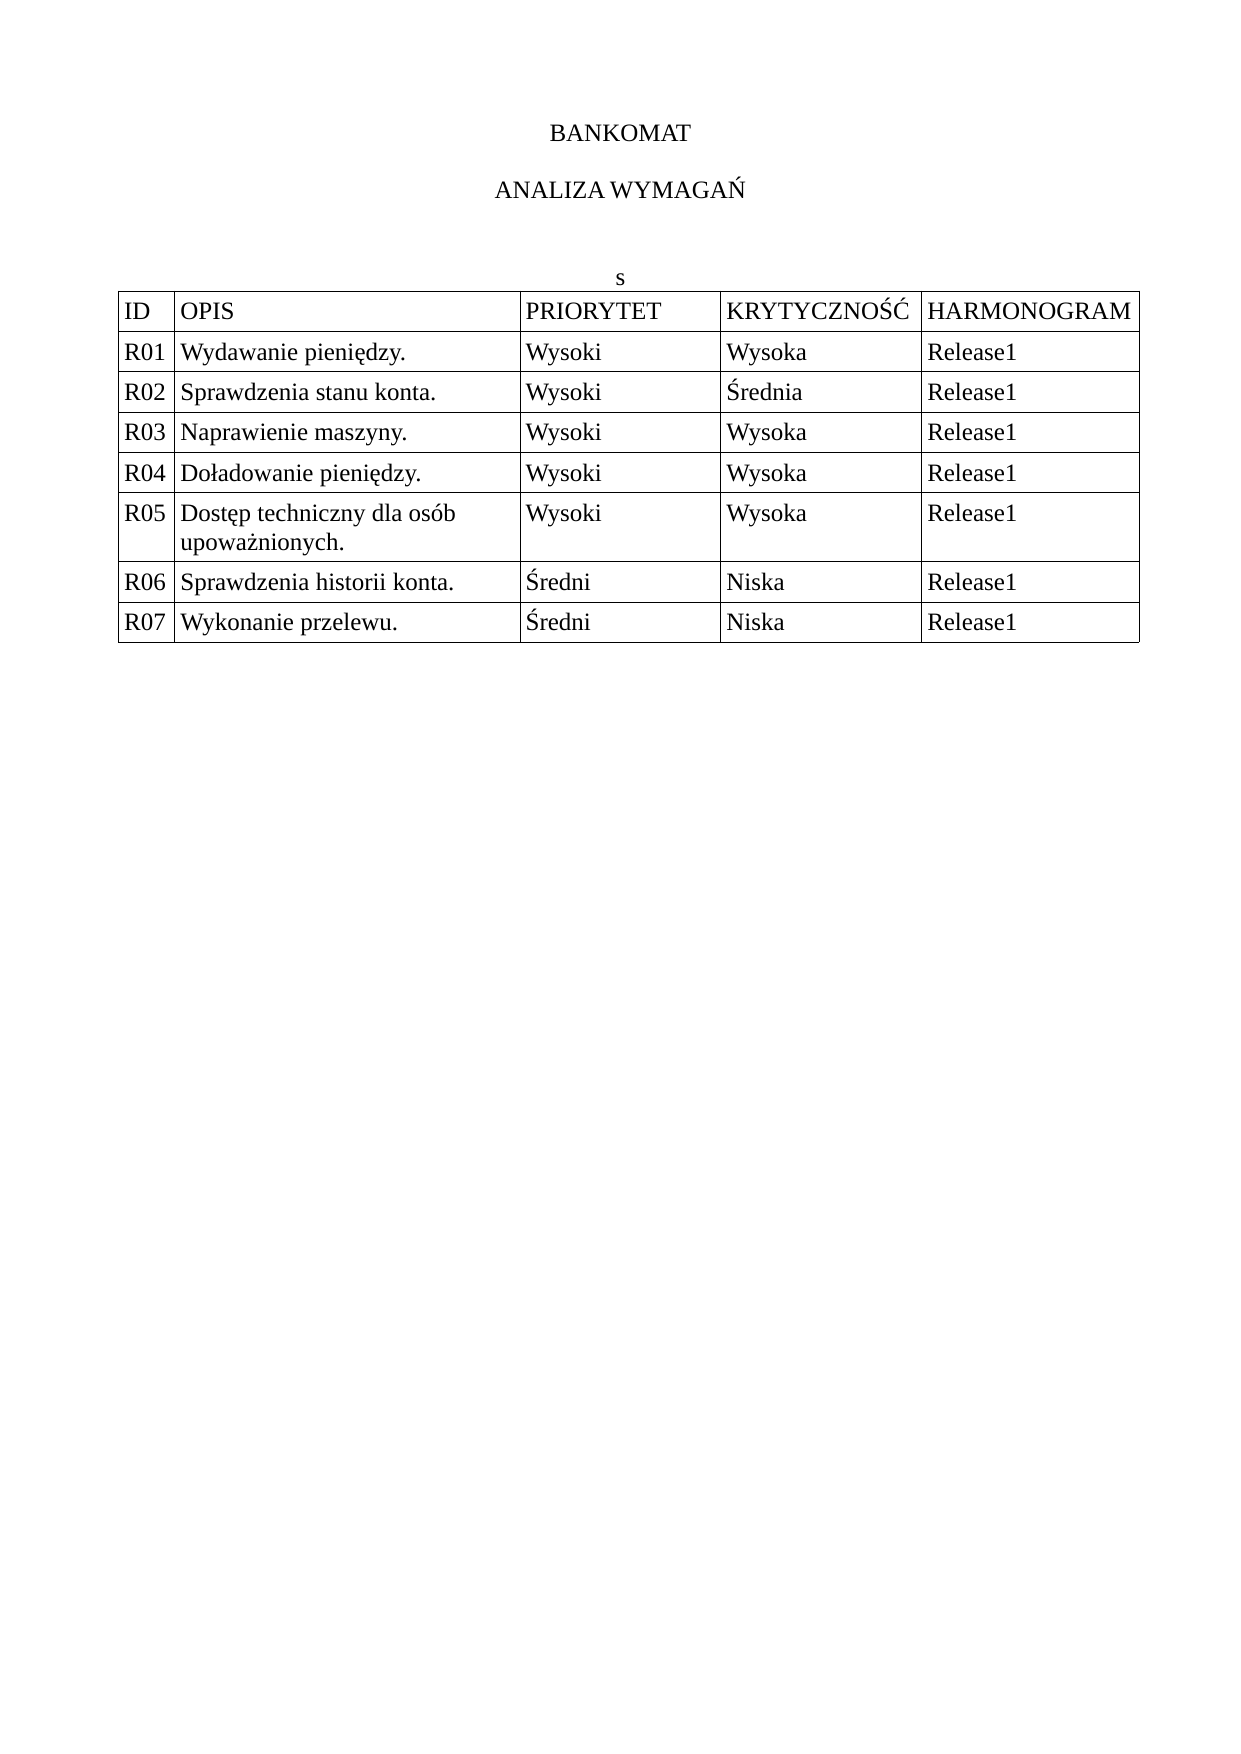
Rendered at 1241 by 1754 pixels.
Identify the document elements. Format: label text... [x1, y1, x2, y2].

table_cell Release1 [922, 603, 1139, 642]
table_cell Niska [721, 562, 921, 602]
table_cell R04 [119, 453, 174, 492]
table_header HARMONOGRAM [922, 292, 1139, 331]
text ANALIZA WYMAGAŃ [118, 176, 1122, 204]
table_cell Wysoki [521, 493, 720, 561]
table_header PRIORYTET [521, 292, 720, 331]
table_cell R02 [119, 372, 174, 412]
table_cell Niska [721, 603, 921, 642]
table_cell Wykonanie przelewu. [175, 603, 520, 642]
table_cell Średni [521, 562, 720, 602]
table_header KRYTYCZNOŚĆ [721, 292, 921, 331]
table_cell R05 [119, 493, 174, 561]
table_header ID [119, 292, 174, 331]
table_cell Wysoka [721, 332, 921, 371]
table_cell Wysoka [721, 413, 921, 452]
table_cell Doładowanie pieniędzy. [175, 453, 520, 492]
table_cell Sprawdzenia stanu konta. [175, 372, 520, 412]
table_cell Release1 [922, 562, 1139, 602]
table_cell Wydawanie pieniędzy. [175, 332, 520, 371]
table_cell R07 [119, 603, 174, 642]
table_cell Średnia [721, 372, 921, 412]
table_cell Wysoki [521, 413, 720, 452]
table_cell Dostęp techniczny dla osób upoważnionych. [175, 493, 520, 561]
table_cell Release1 [922, 413, 1139, 452]
table_cell Sprawdzenia historii konta. [175, 562, 520, 602]
text s [118, 262, 1122, 291]
table_cell Release1 [922, 493, 1139, 561]
table_cell R01 [119, 332, 174, 371]
table_cell R03 [119, 413, 174, 452]
table_cell Wysoka [721, 493, 921, 561]
text BANKOMAT [118, 118, 1122, 147]
table_cell Średni [521, 603, 720, 642]
table_cell Wysoki [521, 453, 720, 492]
table_cell Wysoki [521, 372, 720, 412]
table_cell Wysoki [521, 332, 720, 371]
table_cell Naprawienie maszyny. [175, 413, 520, 452]
table_header OPIS [175, 292, 520, 331]
table_cell R06 [119, 562, 174, 602]
table_cell Wysoka [721, 453, 921, 492]
table_cell Release1 [922, 372, 1139, 412]
table_cell Release1 [922, 453, 1139, 492]
table_cell Release1 [922, 332, 1139, 371]
